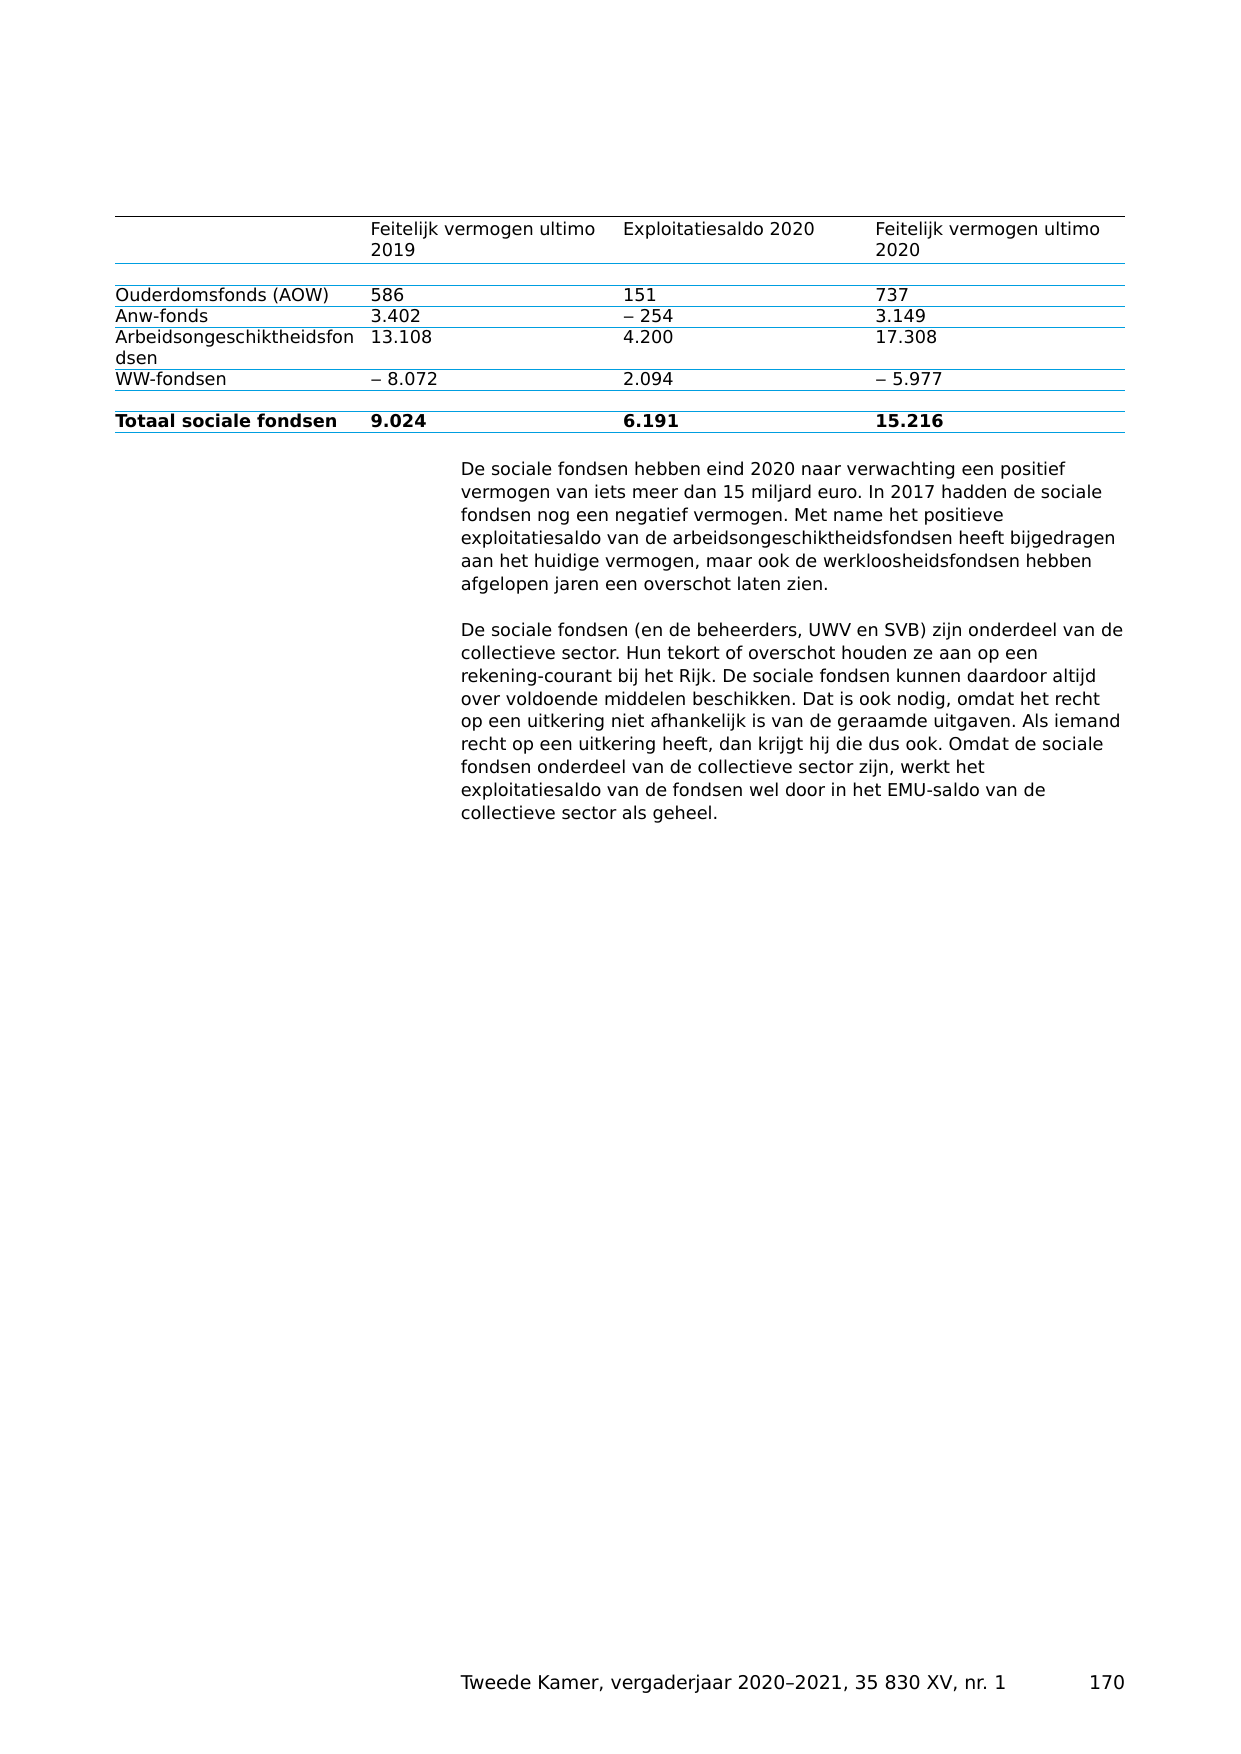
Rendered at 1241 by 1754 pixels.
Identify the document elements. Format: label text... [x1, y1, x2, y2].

table_header Tabel 119 Vermogens sociale fondsen ultimo 2019 en 2020 (x € 1 mln) [115, 191, 1125, 216]
text De sociale fondsen hebben eind 2020 naar verwachting een positief vermogen van iets meer dan 15 miljard euro. In 2017 hadden de sociale fondsen nog een negatief vermogen. Met name het positieve exploitatiesaldo van de arbeidsongeschiktheidsfondsen heeft bijgedragen aan het huidige vermogen, maar ook de werkloosheidsfondsen hebben afgelopen jaren een overschot laten zien. [461, 457, 1125, 595]
text De sociale fondsen (en de beheerders, UWV en SVB) zijn onderdeel van de collectieve sector. Hun tekort of overschot houden ze aan op een rekening-courant bij het Rijk. De sociale fondsen kunnen daardoor altijd over voldoende middelen beschikken. Dat is ook nodig, omdat het recht op een uitkering niet afhankelijk is van de geraamde uitgaven. Als iemand recht op een uitkering heeft, dan krijgt hij die dus ook. Omdat de sociale fondsen onderdeel van de collectieve sector zijn, werkt het exploitatiesaldo van de fondsen wel door in het EMU-saldo van de collectieve sector als geheel. [461, 618, 1125, 824]
table_cell 13.108 [368, 328, 620, 368]
table_cell [872, 391, 1125, 411]
table_cell 9.024 [368, 412, 620, 432]
table_cell 151 [620, 286, 872, 306]
table_cell Totaal sociale fondsen [115, 412, 367, 432]
table_cell 15.216 [872, 412, 1125, 432]
table_cell WW-fondsen [115, 370, 367, 390]
table_cell [620, 264, 872, 284]
table_cell [115, 391, 367, 411]
table_cell 586 [368, 286, 620, 306]
table_cell 2.094 [620, 370, 872, 390]
table_cell ‒ 8.072 [368, 370, 620, 390]
table_cell [872, 264, 1125, 284]
table_cell Arbeidsongeschiktheidsfondsen [115, 328, 367, 368]
table_cell Anw-fonds [115, 307, 367, 327]
table_cell Ouderdomsfonds (AOW) [115, 286, 367, 306]
table_cell Feitelijk vermogen ultimo 2019 [368, 217, 620, 263]
table_cell 737 [872, 286, 1125, 306]
table_cell 4.200 [620, 328, 872, 368]
table_cell Feitelijk vermogen ultimo 2020 [872, 217, 1125, 263]
table_cell ‒ 254 [620, 307, 872, 327]
table_cell Exploitatiesaldo 2020 [620, 217, 872, 263]
table_cell [115, 264, 367, 284]
table_cell 3.402 [368, 307, 620, 327]
table_cell 3.149 [872, 307, 1125, 327]
table_cell [115, 217, 367, 263]
table_cell [368, 264, 620, 284]
table_cell [368, 391, 620, 411]
table_cell ‒ 5.977 [872, 370, 1125, 390]
table_cell 17.308 [872, 328, 1125, 368]
table_cell [620, 391, 872, 411]
table_cell 6.191 [620, 412, 872, 432]
